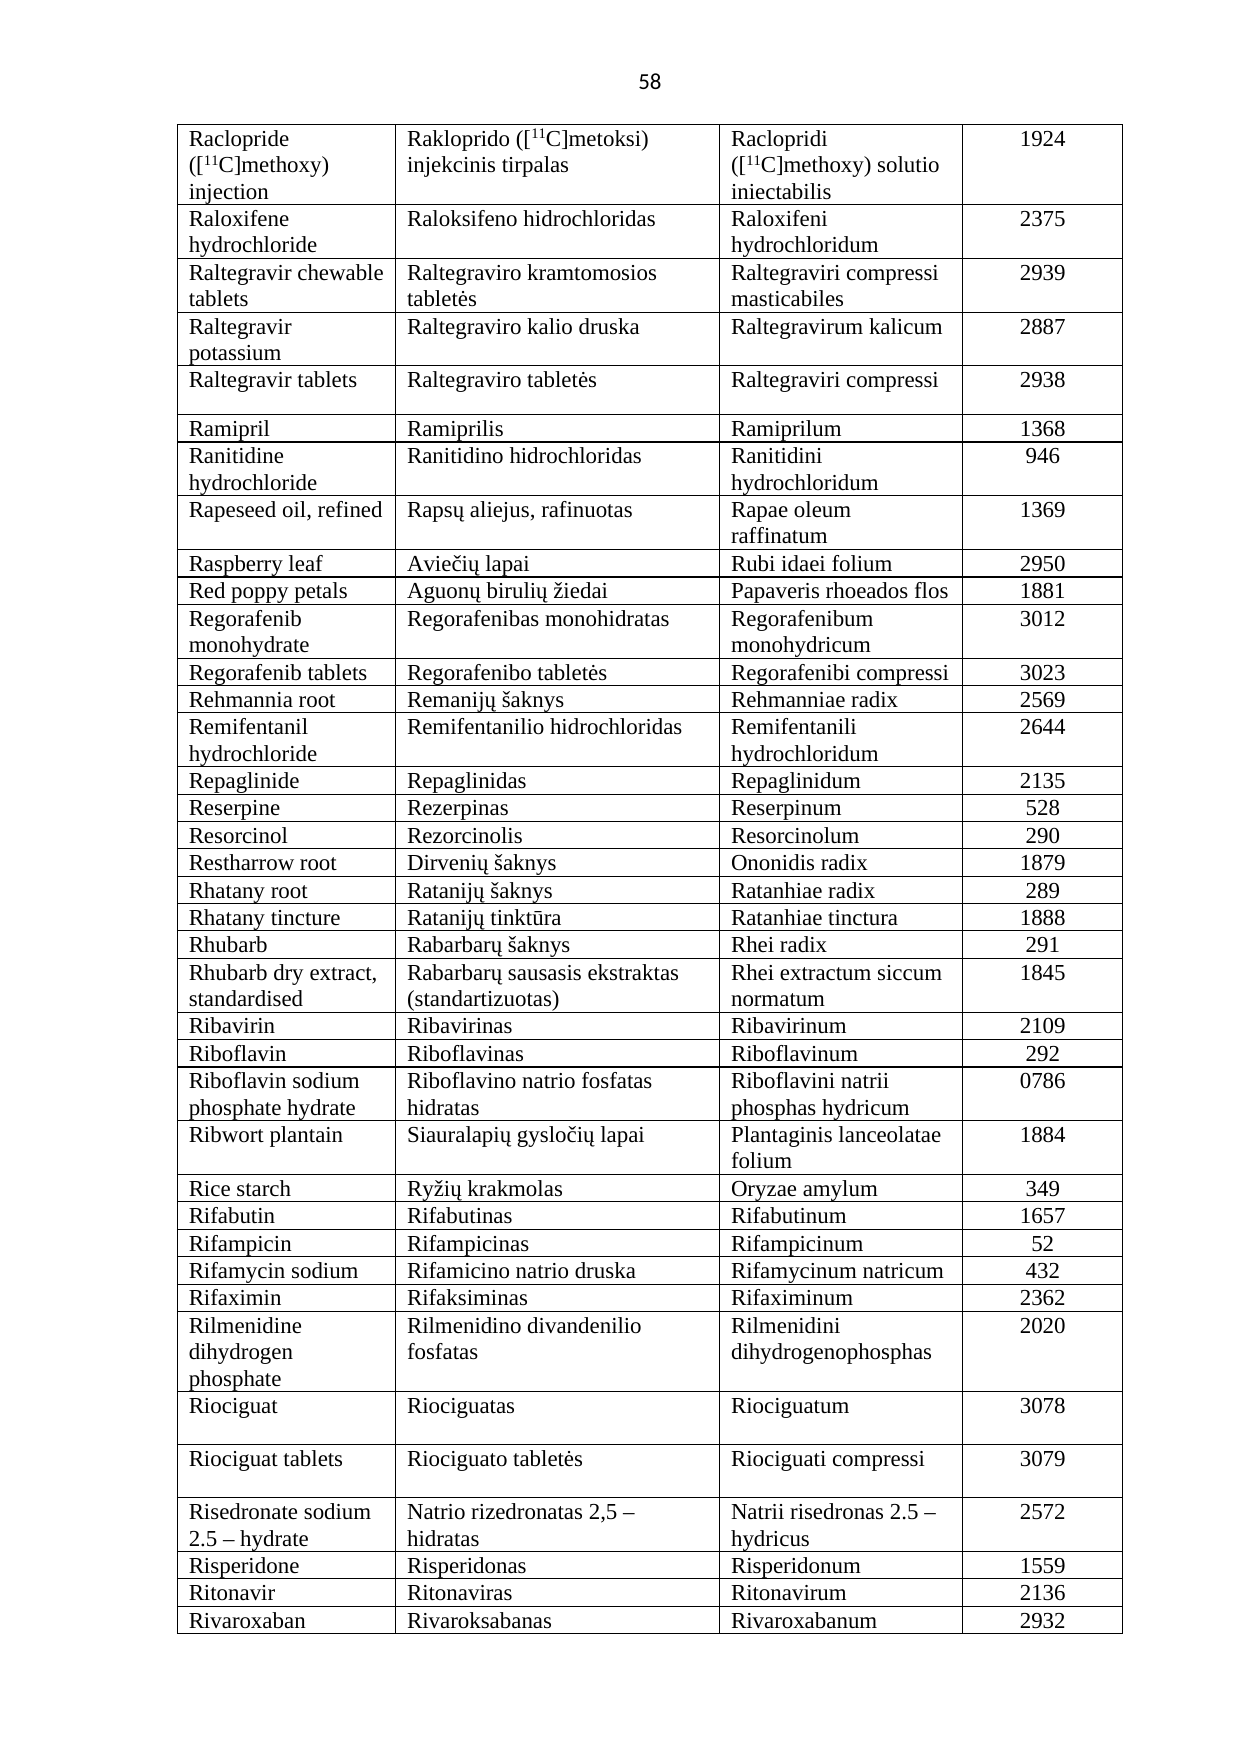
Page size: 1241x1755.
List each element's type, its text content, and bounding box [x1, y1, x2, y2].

table_cell 2644 [963, 713, 1122, 766]
table_cell Rakloprido ([11C]metoksi) injekcinis tirpalas [396, 125, 719, 204]
table_cell Raltegraviro tabletės [396, 366, 719, 414]
table_cell Raltegraviro kalio druska [396, 313, 719, 365]
table_cell Regorafenibi compressi [720, 659, 962, 685]
table_cell Raloksifeno hidrochloridas [396, 205, 719, 258]
table_cell Riociguato tabletės [396, 1445, 719, 1497]
table_cell Rifabutinum [720, 1202, 962, 1229]
table_cell Riboflavinas [396, 1040, 719, 1066]
table_cell Aguonų birulių žiedai [396, 578, 719, 604]
table_cell Siauralapių gysločių lapai [396, 1121, 719, 1174]
table_cell 292 [963, 1040, 1122, 1066]
table_cell 289 [963, 877, 1122, 903]
table_cell 2950 [963, 550, 1122, 576]
table_cell Risperidonum [720, 1552, 962, 1578]
table_cell 1879 [963, 849, 1122, 876]
table_cell 432 [963, 1257, 1122, 1283]
table_cell 3079 [963, 1445, 1122, 1497]
table_cell Ritonavir [178, 1579, 395, 1606]
table_cell Rice starch [178, 1175, 395, 1201]
table_cell Ranitidine hydrochloride [178, 443, 395, 495]
table_cell Ratanijų šaknys [396, 877, 719, 903]
table_cell Raclopride ([11C]methoxy) injection [178, 125, 395, 204]
table_cell Regorafenibas monohidratas [396, 605, 719, 657]
table_cell Natrii risedronas 2.5 – hydricus [720, 1498, 962, 1551]
table_cell Repaglinidas [396, 767, 719, 793]
table_cell Regorafenibum monohydricum [720, 605, 962, 657]
table_cell Remifentanili hydrochloridum [720, 713, 962, 766]
table_cell 1881 [963, 578, 1122, 604]
table_cell Rifampicinum [720, 1230, 962, 1256]
table_cell 3078 [963, 1392, 1122, 1444]
table_cell Ranitidini hydrochloridum [720, 443, 962, 495]
table_cell Resorcinolum [720, 822, 962, 848]
table_cell Rubi idaei folium [720, 550, 962, 576]
table_cell Rifabutinas [396, 1202, 719, 1229]
table_cell Riboflavinum [720, 1040, 962, 1066]
table_cell Aviečių lapai [396, 550, 719, 576]
table_cell 1657 [963, 1202, 1122, 1229]
table_cell Raclopridi ([11C]methoxy) solutio iniectabilis [720, 125, 962, 204]
table_cell 291 [963, 931, 1122, 958]
table_cell Riociguat tablets [178, 1445, 395, 1497]
table_cell Rapsų aliejus, rafinuotas [396, 496, 719, 549]
table_cell 0786 [963, 1068, 1122, 1120]
table_cell Rivaroxaban [178, 1607, 395, 1633]
table_cell 2569 [963, 686, 1122, 712]
table_cell Reserpinum [720, 795, 962, 821]
table_cell Dirvenių šaknys [396, 849, 719, 876]
table_cell Ritonavirum [720, 1579, 962, 1606]
table_cell Rilmenidino divandenilio fosfatas [396, 1312, 719, 1391]
table_cell 2887 [963, 313, 1122, 365]
table_cell 2109 [963, 1013, 1122, 1039]
table_cell Riociguatas [396, 1392, 719, 1444]
table_cell Ratanhiae radix [720, 877, 962, 903]
table_cell Ribavirinas [396, 1013, 719, 1039]
table_cell 2362 [963, 1285, 1122, 1311]
table_cell Rehmannia root [178, 686, 395, 712]
table_cell Riboflavini natrii phosphas hydricum [720, 1068, 962, 1120]
table_cell Ratanijų tinktūra [396, 904, 719, 930]
table_cell Raloxifeni hydrochloridum [720, 205, 962, 258]
table_cell Rifampicinas [396, 1230, 719, 1256]
table_cell Risperidone [178, 1552, 395, 1578]
table_cell Rhubarb [178, 931, 395, 958]
table_cell Raltegraviri compressi masticabiles [720, 259, 962, 312]
table_cell 3012 [963, 605, 1122, 657]
table_cell Rivaroxabanum [720, 1607, 962, 1633]
table_cell 1559 [963, 1552, 1122, 1578]
table_cell Ramipril [178, 415, 395, 441]
table_cell Rehmanniae radix [720, 686, 962, 712]
table_cell 1924 [963, 125, 1122, 204]
table_cell Rezerpinas [396, 795, 719, 821]
table_cell Natrio rizedronatas 2,5 – hidratas [396, 1498, 719, 1551]
table_cell Ratanhiae tinctura [720, 904, 962, 930]
table_cell Rhei extractum siccum normatum [720, 959, 962, 1012]
table_cell Remanijų šaknys [396, 686, 719, 712]
table_cell Riociguati compressi [720, 1445, 962, 1497]
table_cell Rifamycinum natricum [720, 1257, 962, 1283]
table_cell Riboflavino natrio fosfatas hidratas [396, 1068, 719, 1120]
table_cell Ramiprilum [720, 415, 962, 441]
table_cell Ritonaviras [396, 1579, 719, 1606]
table_cell 1888 [963, 904, 1122, 930]
table_cell Raloxifene hydrochloride [178, 205, 395, 258]
table_cell Raltegravirum kalicum [720, 313, 962, 365]
table_cell Raspberry leaf [178, 550, 395, 576]
table_cell Regorafenib tablets [178, 659, 395, 685]
table_cell Raltegraviro kramtomosios tabletės [396, 259, 719, 312]
table_cell Rifaximin [178, 1285, 395, 1311]
table_cell 2572 [963, 1498, 1122, 1551]
table_cell Ryžių krakmolas [396, 1175, 719, 1201]
table_cell 946 [963, 443, 1122, 495]
table_cell Risperidonas [396, 1552, 719, 1578]
table_cell 1369 [963, 496, 1122, 549]
table_cell 2375 [963, 205, 1122, 258]
table_cell Papaveris rhoeados flos [720, 578, 962, 604]
table_cell Ononidis radix [720, 849, 962, 876]
table_cell Ribavirinum [720, 1013, 962, 1039]
table_cell 52 [963, 1230, 1122, 1256]
table_cell Rhei radix [720, 931, 962, 958]
table_cell Ranitidino hidrochloridas [396, 443, 719, 495]
table_cell Rhatany root [178, 877, 395, 903]
table_cell Rezorcinolis [396, 822, 719, 848]
table_cell Rhubarb dry extract, standardised [178, 959, 395, 1012]
table_cell Oryzae amylum [720, 1175, 962, 1201]
table_cell Restharrow root [178, 849, 395, 876]
table_cell 349 [963, 1175, 1122, 1201]
table_cell Ribwort plantain [178, 1121, 395, 1174]
table_cell Raltegravir tablets [178, 366, 395, 414]
table_cell 2136 [963, 1579, 1122, 1606]
table_cell Resorcinol [178, 822, 395, 848]
table_cell Risedronate sodium 2.5 – hydrate [178, 1498, 395, 1551]
table_cell Rapae oleum raffinatum [720, 496, 962, 549]
table_cell Regorafenib monohydrate [178, 605, 395, 657]
table_cell Riociguat [178, 1392, 395, 1444]
table_cell 1884 [963, 1121, 1122, 1174]
table_cell Rifabutin [178, 1202, 395, 1229]
table_cell 2938 [963, 366, 1122, 414]
table_cell Repaglinidum [720, 767, 962, 793]
table_cell 1368 [963, 415, 1122, 441]
table_cell Riboflavin sodium phosphate hydrate [178, 1068, 395, 1120]
table_cell Riboflavin [178, 1040, 395, 1066]
table_cell Remifentanilio hidrochloridas [396, 713, 719, 766]
table_cell 3023 [963, 659, 1122, 685]
table_cell Rifampicin [178, 1230, 395, 1256]
table_cell Raltegravir chewable tablets [178, 259, 395, 312]
table_cell 2939 [963, 259, 1122, 312]
table_cell Rabarbarų šaknys [396, 931, 719, 958]
table_cell 528 [963, 795, 1122, 821]
table_cell Rivaroksabanas [396, 1607, 719, 1633]
table_cell Red poppy petals [178, 578, 395, 604]
table_cell Raltegraviri compressi [720, 366, 962, 414]
table_cell Remifentanil hydrochloride [178, 713, 395, 766]
table_cell Regorafenibo tabletės [396, 659, 719, 685]
table_cell Reserpine [178, 795, 395, 821]
table_cell Rhatany tincture [178, 904, 395, 930]
table_cell Repaglinide [178, 767, 395, 793]
table_cell Ribavirin [178, 1013, 395, 1039]
table_cell 290 [963, 822, 1122, 848]
table_cell Rifamicino natrio druska [396, 1257, 719, 1283]
table_cell Rilmenidini dihydrogenophosphas [720, 1312, 962, 1391]
table_cell 2135 [963, 767, 1122, 793]
table_cell Rifamycin sodium [178, 1257, 395, 1283]
table_cell 2932 [963, 1607, 1122, 1633]
table_cell Rapeseed oil, refined [178, 496, 395, 549]
table_cell Rifaximinum [720, 1285, 962, 1311]
table_cell Rabarbarų sausasis ekstraktas (standartizuotas) [396, 959, 719, 1012]
table_cell Riociguatum [720, 1392, 962, 1444]
table_cell Rilmenidine dihydrogen phosphate [178, 1312, 395, 1391]
table_cell Ramiprilis [396, 415, 719, 441]
table_cell 1845 [963, 959, 1122, 1012]
table_cell Raltegravir potassium [178, 313, 395, 365]
table_cell Rifaksiminas [396, 1285, 719, 1311]
table_cell Plantaginis lanceolatae folium [720, 1121, 962, 1174]
table_cell 2020 [963, 1312, 1122, 1391]
